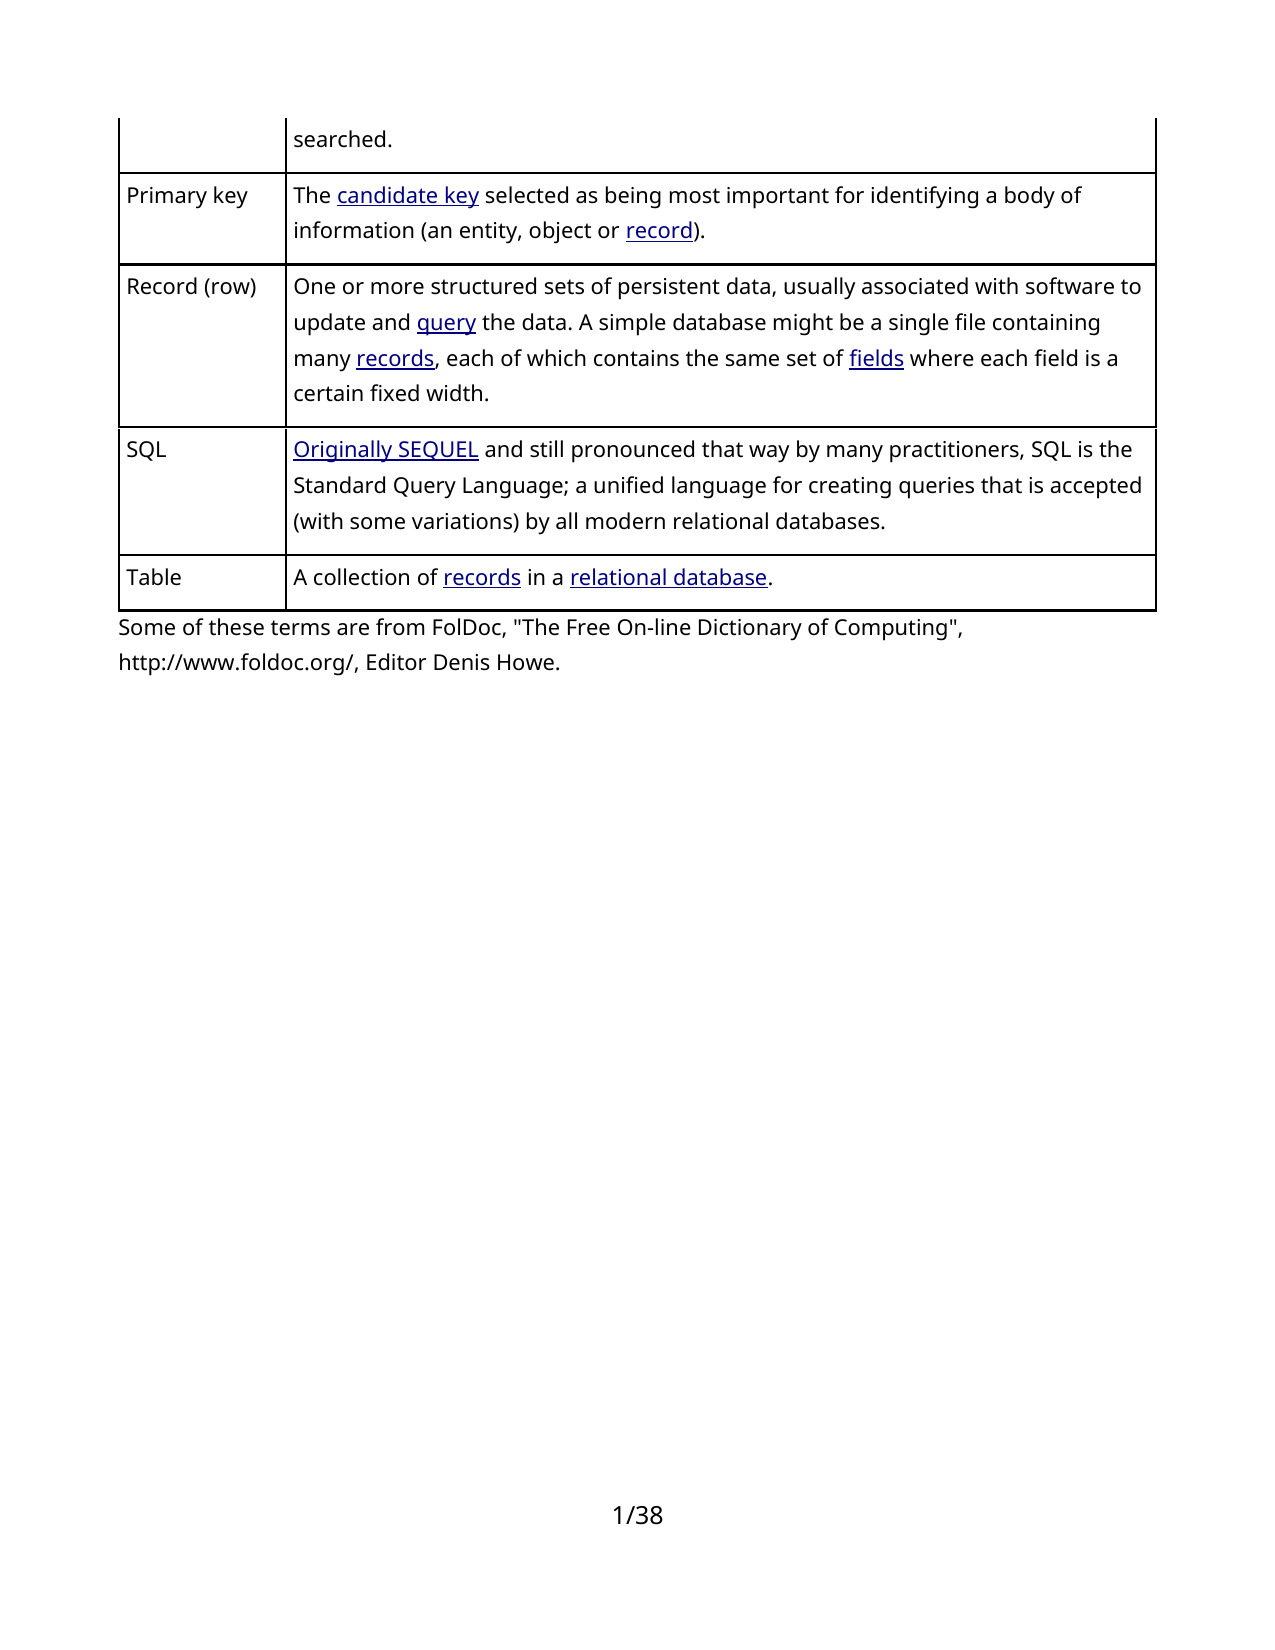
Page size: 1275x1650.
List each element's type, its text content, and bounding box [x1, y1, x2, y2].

table_cell Primary key [120, 174, 285, 263]
table_cell searched. [287, 118, 1155, 172]
table_cell [120, 118, 285, 172]
table_cell Record (row) [120, 266, 285, 426]
table_cell The candidate key selected as being most important for identifying a body of information (an entity, object or record). [287, 174, 1155, 263]
table_cell A collection of records in a relational database. [287, 556, 1155, 609]
text Some of these terms are from FolDoc, "The Free On-line Dictionary of Computing", http://www.foldoc.org/, Editor Denis Howe. [118, 612, 1157, 677]
table_cell One or more structured sets of persistent data, usually associated with software to update and query the data. A simple database might be a single file containing many records, each of which contains the same set of fields where each field is a certain fixed width. [287, 266, 1155, 426]
table_cell SQL [120, 429, 285, 554]
table_cell Table [120, 556, 285, 609]
table_cell Originally SEQUEL and still pronounced that way by many practitioners, SQL is the Standard Query Language; a unified language for creating queries that is accepted (with some variations) by all modern relational databases. [287, 429, 1155, 554]
